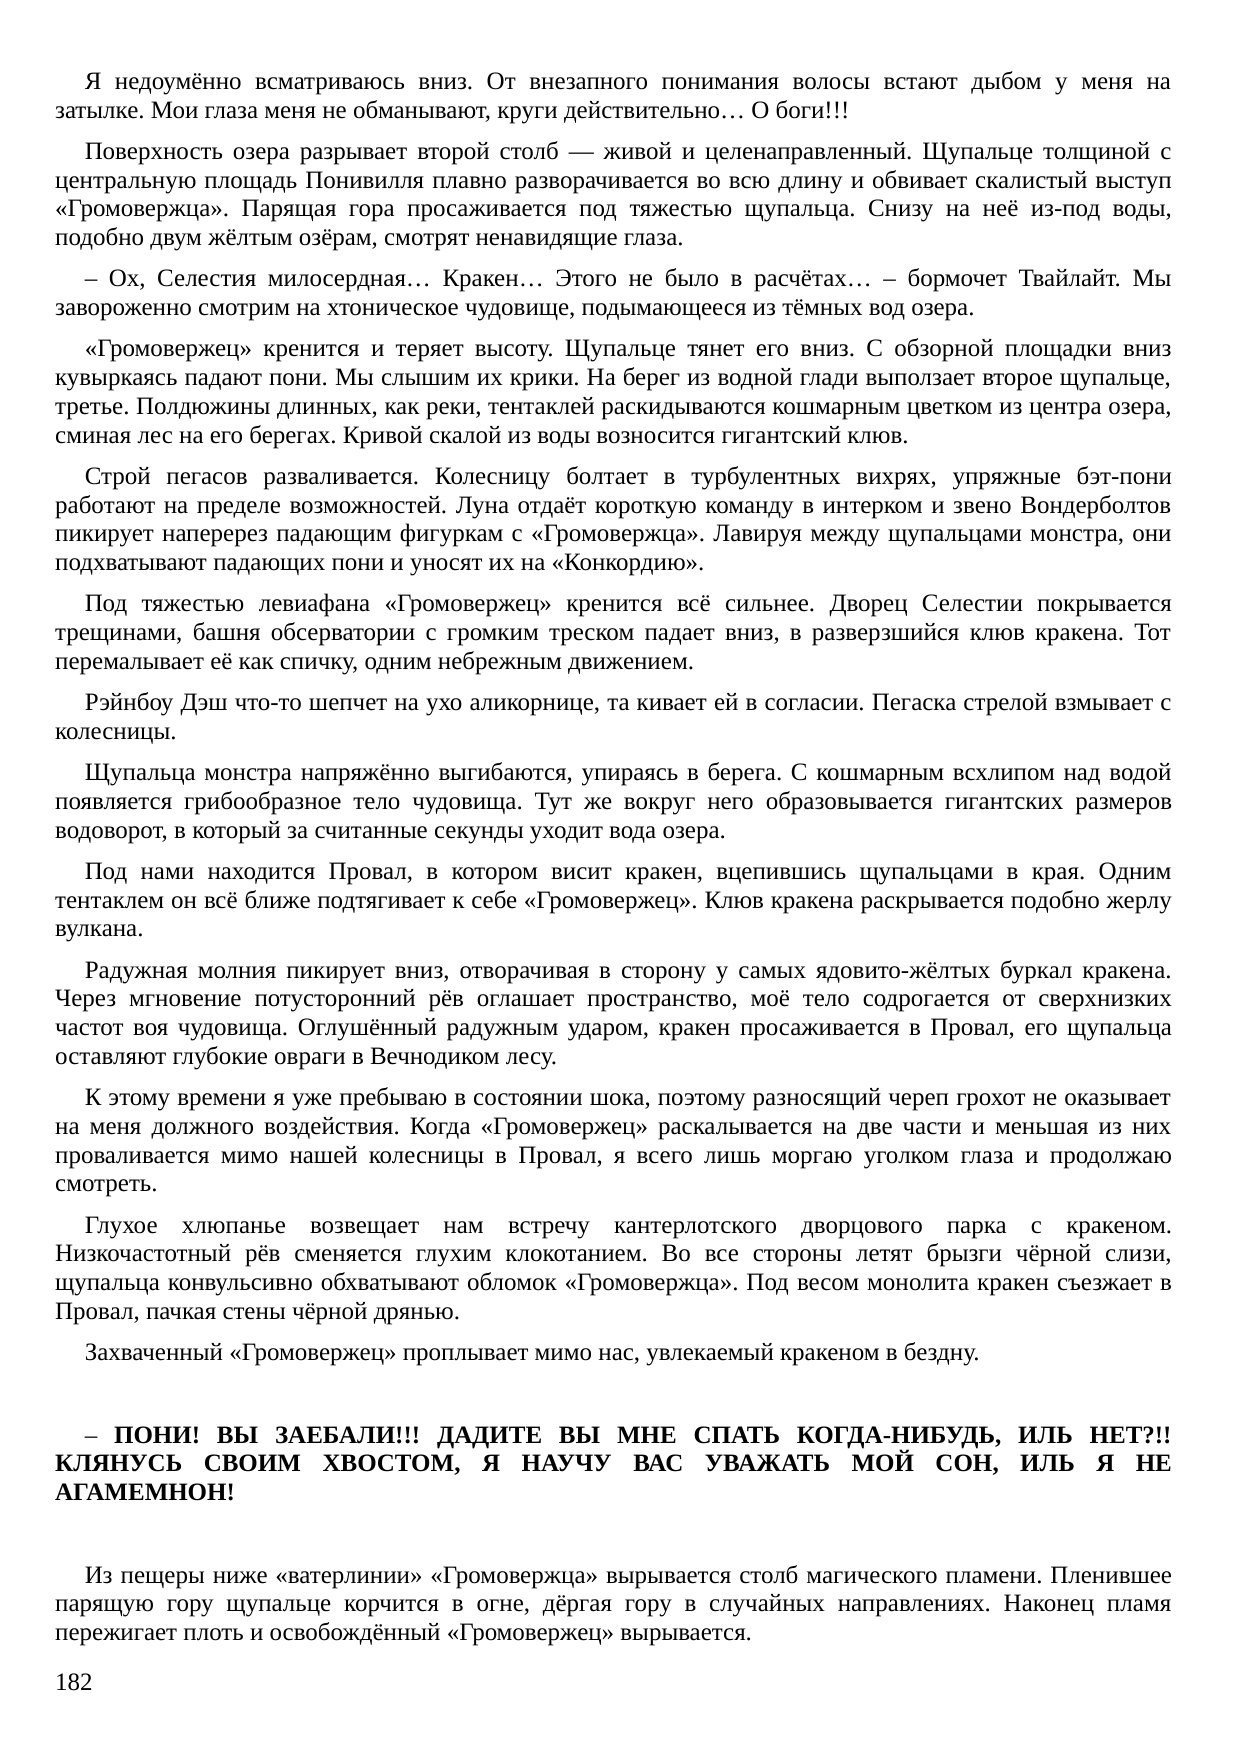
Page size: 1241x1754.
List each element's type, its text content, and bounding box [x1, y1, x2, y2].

text Строй пегасов разваливается. Колесницу болтает в турбулентных вихрях, упряжные бэт-пони работают на пределе возможностей. Луна отдаёт короткую команду в интерком и звено Вондерболтов пикирует наперерез падающим фигуркам с «Громовержца». Лавируя между щупальцами монстра, они подхватывают падающих пони и уносят их на «Конкордию». [55, 461, 1173, 576]
text Под нами находится Провал, в котором висит кракен, вцепившись щупальцами в края. Одним тентаклем он всё ближе подтягивает к себе «Громовержец». Клюв кракена раскрывается подобно жерлу вулкана. [55, 856, 1173, 942]
text Поверхность озера разрывает второй столб — живой и целенаправленный. Щупальце толщиной с центральную площадь Понивилля плавно разворачивается во всю длину и обвивает скалистый выступ «Громовержца». Парящая гора просаживается под тяжестью щупальца. Снизу на неё из-под воды, подобно двум жёлтым озёрам, смотрят ненавидящие глаза. [55, 136, 1173, 251]
text Из пещеры ниже «ватерлинии» «Громовержца» вырывается столб магического пламени. Пленившее парящую гору щупальце корчится в огне, дёргая гору в случайных направлениях. Наконец пламя пережигает плоть и освобождённый «Громовержец» вырывается. [55, 1560, 1173, 1646]
text К этому времени я уже пребываю в состоянии шока, поэтому разносящий череп грохот не оказывает на меня должного воздействия. Когда «Громовержец» раскалывается на две части и меньшая из них проваливается мимо нашей колесницы в Провал, я всего лишь моргаю уголком глаза и продолжаю смотреть. [55, 1082, 1173, 1197]
text Захваченный «Громовержец» проплывает мимо нас, увлекаемый кракеном в бездну. [55, 1337, 1173, 1366]
text – ПОНИ! ВЫ ЗАЕБАЛИ!!! ДАДИТЕ ВЫ МНЕ СПАТЬ КОГДА-НИБУДЬ, ИЛЬ НЕТ?!! КЛЯНУСЬ СВОИМ ХВОСТОМ, Я НАУЧУ ВАС УВАЖАТЬ МОЙ СОН, ИЛЬ Я НЕ АГАМЕМНОН! [55, 1420, 1173, 1506]
text Глухое хлюпанье возвещает нам встречу кантерлотского дворцового парка с кракеном. Низкочастотный рёв сменяется глухим клокотанием. Во все стороны летят брызги чёрной слизи, щупальца конвульсивно обхватывают обломок «Громовержца». Под весом монолита кракен съезжает в Провал, пачкая стены чёрной дрянью. [55, 1210, 1173, 1325]
text Радужная молния пикирует вниз, отворачивая в сторону у самых ядовито-жёлтых буркал кракена. Через мгновение потусторонний рёв оглашает пространство, моё тело содрогается от сверхнизких частот воя чудовища. Оглушённый радужным ударом, кракен просаживается в Провал, его щупальца оставляют глубокие овраги в Вечнодиком лесу. [55, 955, 1173, 1070]
text Щупальца монстра напряжённо выгибаются, упираясь в берега. С кошмарным всхлипом над водой появляется грибообразное тело чудовища. Тут же вокруг него образовывается гигантских размеров водоворот, в который за считанные секунды уходит вода озера. [55, 757, 1173, 843]
text – Ох, Селестия милосердная… Кракен… Этого не было в расчётах… – бормочет Твайлайт. Мы завороженно смотрим на хтоническое чудовище, подымающееся из тёмных вод озера. [55, 263, 1173, 321]
text Я недоумённо всматриваюсь вниз. От внезапного понимания волосы встают дыбом у меня на затылке. Мои глаза меня не обманывают, круги действительно… О боги!!! [55, 66, 1173, 123]
text Под тяжестью левиафана «Громовержец» кренится всё сильнее. Дворец Селестии покрывается трещинами, башня обсерватории с громким треском падает вниз, в разверзшийся клюв кракена. Тот перемалывает её как спичку, одним небрежным движением. [55, 588, 1173, 675]
text «Громовержец» кренится и теряет высоту. Щупальце тянет его вниз. С обзорной площадки вниз кувыркаясь падают пони. Мы слышим их крики. На берег из водной глади выползает второе щупальце, третье. Полдюжины длинных, как реки, тентаклей раскидываются кошмарным цветком из центра озера, сминая лес на его берегах. Кривой скалой из воды возносится гигантский клюв. [55, 333, 1173, 448]
text Рэйнбоу Дэш что-то шепчет на ухо аликорнице, та кивает ей в согласии. Пегаска стрелой взмывает с колесницы. [55, 687, 1173, 745]
